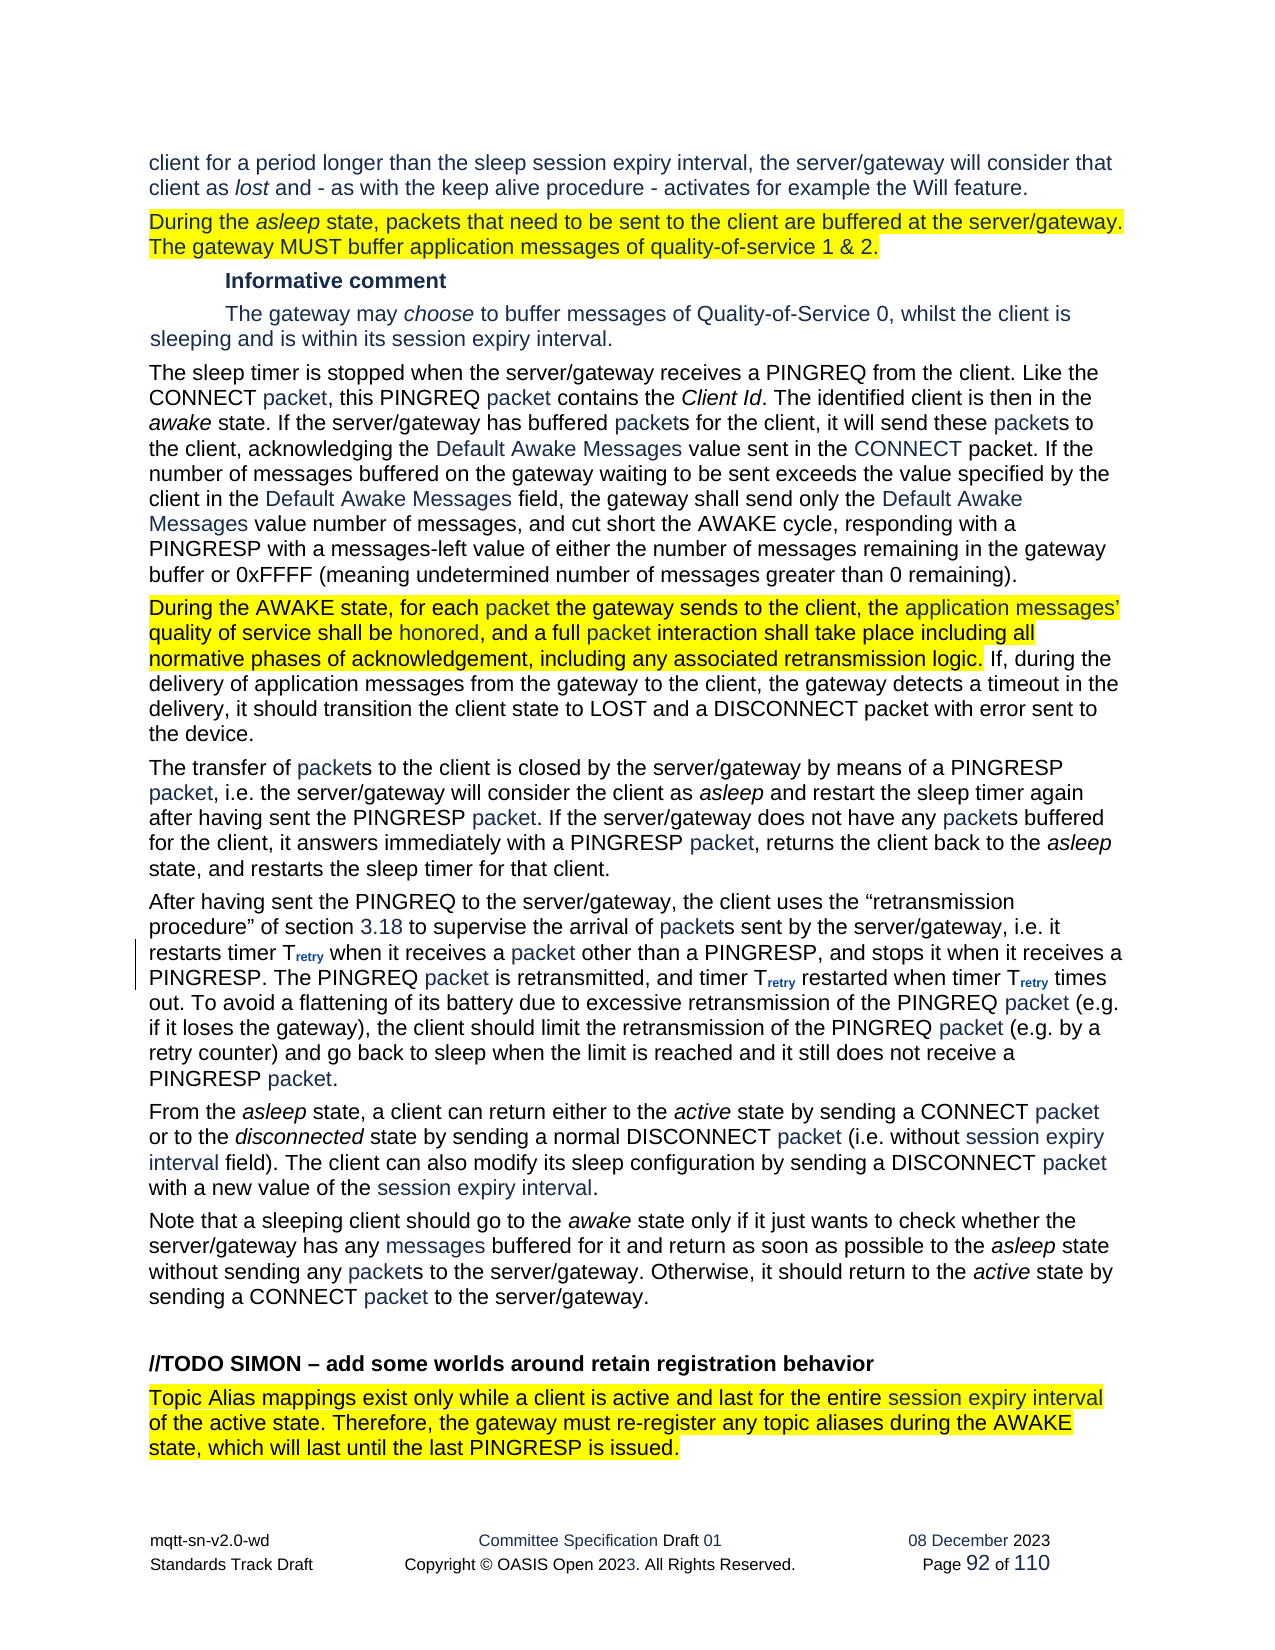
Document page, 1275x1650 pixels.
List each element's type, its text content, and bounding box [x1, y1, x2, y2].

text The transfer of packets to the client is closed by the server/gateway by means of a PINGRESP packet, i.e. the server/gateway will consider the client as asleep and restart the sleep timer again after having sent the PINGRESP packet. If the server/gateway does not have any packets buffered for the client, it answers immediately with a PINGRESP packet, returns the client back to the asleep state, and restarts the sleep timer for that client. [148, 754, 1124, 881]
text client for a period longer than the sleep session expiry interval, the server/gateway will consider that client as lost and - as with the keep alive procedure - activates for example the Will feature. [148, 150, 1124, 200]
text //TODO SIMON – add some worlds around retain registration behavior [148, 1351, 1124, 1376]
text The sleep timer is stopped when the server/gateway receives a PINGREQ from the client. Like the CONNECT packet, this PINGREQ packet contains the Client Id. The identified client is then in the awake state. If the server/gateway has buffered packets for the client, it will send these packets to the client, acknowledging the Default Awake Messages value sent in the CONNECT packet. If the number of messages buffered on the gateway waiting to be sent exceeds the value specified by the client in the Default Awake Messages field, the gateway shall send only the Default Awake Messages value number of messages, and cut short the AWAKE cycle, responding with a PINGRESP with a messages-left value of either the number of messages remaining in the gateway buffer or 0xFFFF (meaning undetermined number of messages greater than 0 remaining). [148, 360, 1124, 587]
text From the asleep state, a client can return either to the active state by sending a CONNECT packet or to the disconnected state by sending a normal DISCONNECT packet (i.e. without session expiry interval field). The client can also modify its sleep configuration by sending a DISCONNECT packet with a new value of the session expiry interval. [148, 1099, 1124, 1200]
text During the AWAKE state, for each packet the gateway sends to the client, the application messages’ quality of service shall be honored, and a full packet interaction shall take place including all normative phases of acknowledgement, including any associated retransmission logic. If, during the delivery of application messages from the gateway to the client, the gateway detects a timeout in the delivery, it should transition the client state to LOST and a DISCONNECT packet with error sent to the device. [148, 595, 1124, 746]
text After having sent the PINGREQ to the server/gateway, the client uses the “retransmission procedure” of section 3.18 to supervise the arrival of packets sent by the server/gateway, i.e. it restarts timer Tretry when it receives a packet other than a PINGRESP, and stops it when it receives a PINGRESP. The PINGREQ packet is retransmitted, and timer Tretry restarted when timer Tretry times out. To avoid a flattening of its battery due to excessive retransmission of the PINGREQ packet (e.g. if it loses the gateway), the client should limit the retransmission of the PINGREQ packet (e.g. by a retry counter) and go back to sleep when the limit is reached and it still does not receive a PINGRESP packet. [148, 889, 1124, 1091]
text The gateway may choose to buffer messages of Quality-of-Service 0, whilst the client is sleeping and is within its session expiry interval. [150, 301, 1124, 351]
text Informative comment [225, 267, 1124, 293]
text Note that a sleeping client should go to the awake state only if it just wants to check whether the server/gateway has any messages buffered for it and return as soon as possible to the asleep state without sending any packets to the server/gateway. Otherwise, it should return to the active state by sending a CONNECT packet to the server/gateway. [148, 1208, 1124, 1309]
text Topic Alias mappings exist only while a client is active and last for the entire session expiry interval of the active state. Therefore, the gateway must re-register any topic aliases during the AWAKE state, which will last until the last PINGRESP is issued. [148, 1384, 1124, 1460]
text During the asleep state, packets that need to be sent to the client are buffered at the server/gateway. The gateway MUST buffer application messages of quality-of-service 1 & 2. [148, 209, 1124, 259]
